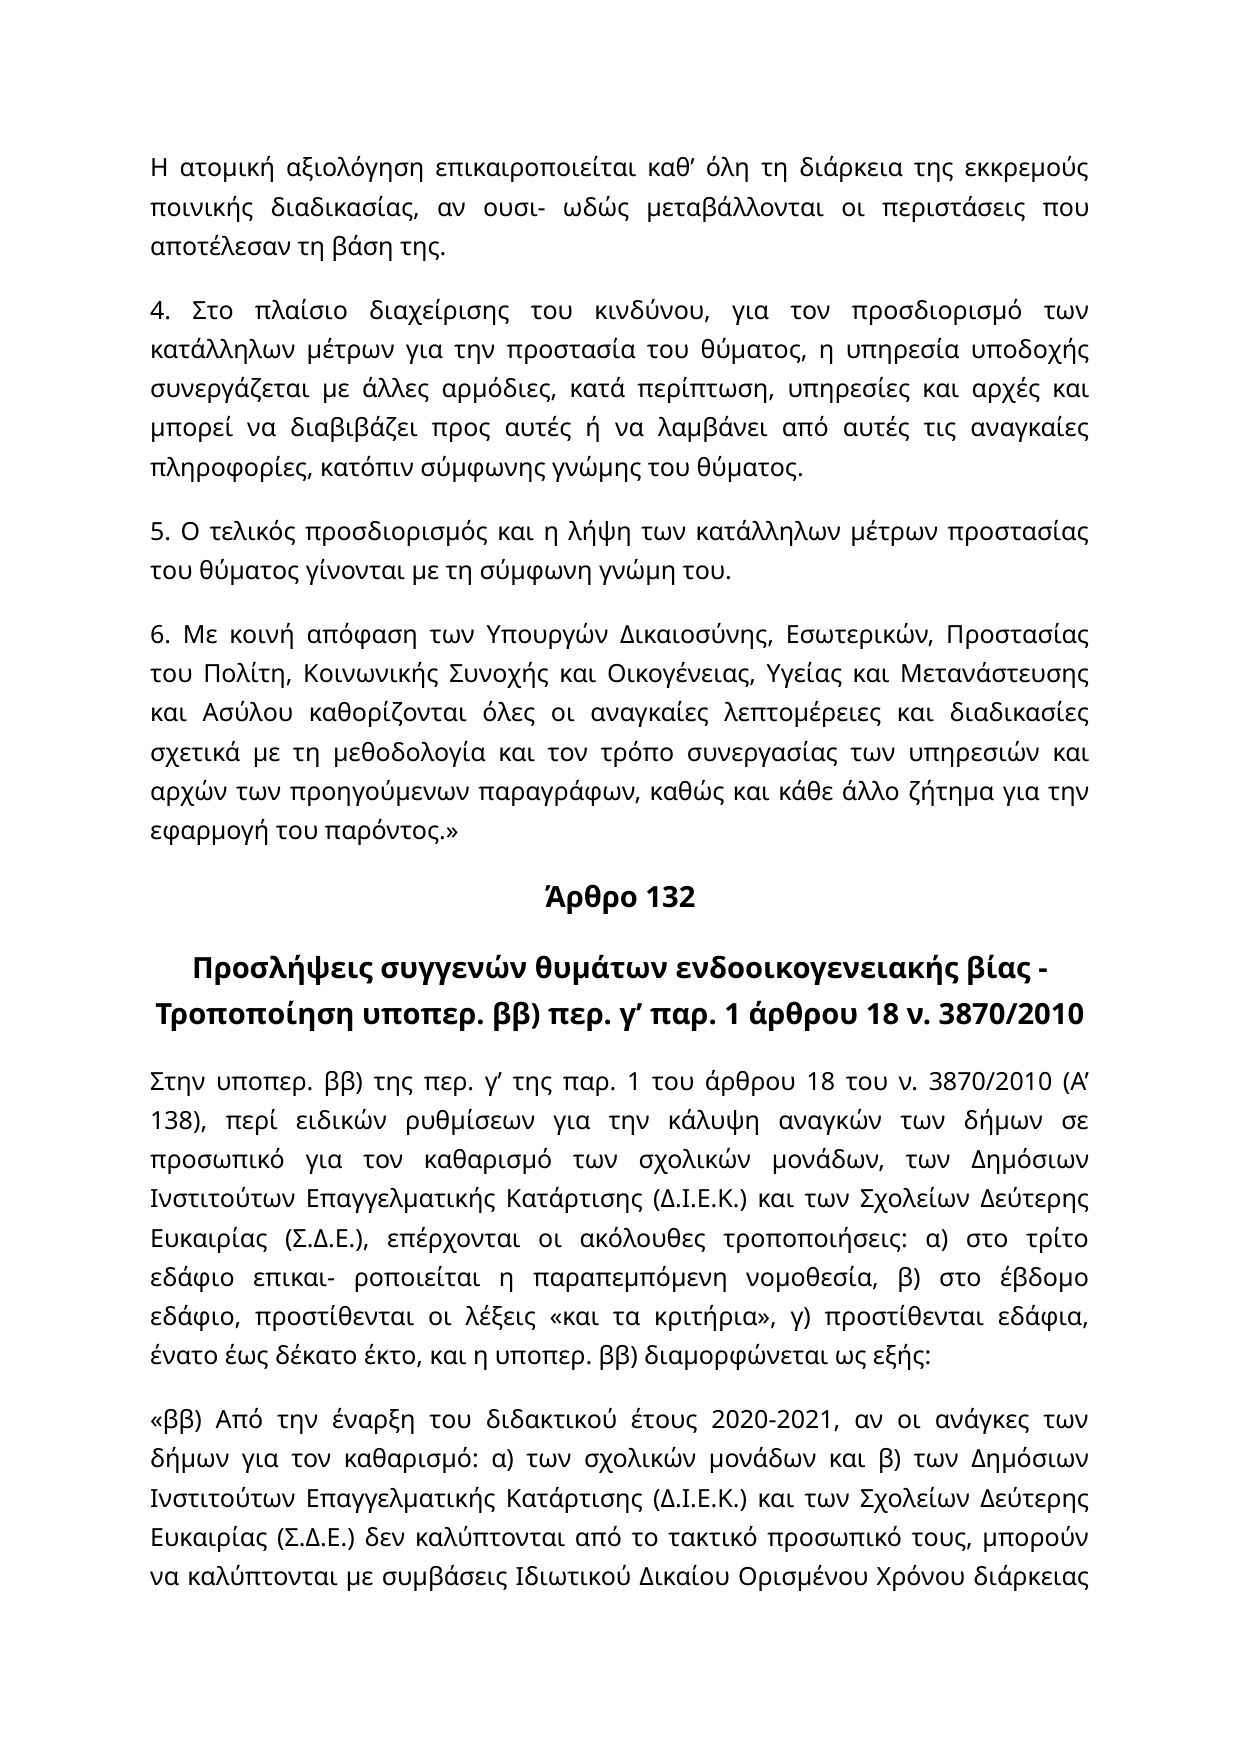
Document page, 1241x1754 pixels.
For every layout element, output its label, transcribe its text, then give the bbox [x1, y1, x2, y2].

text Στην υποπερ. ββ) της περ. γ’ της παρ. 1 του άρθρου 18 του ν. 3870/2010 (Α’ 138), περί ειδικών ρυθμίσεων για την κάλυψη αναγκών των δήμων σε προσωπικό για τον καθαρισμό των σχολικών μονάδων, των Δημόσιων Ινστιτούτων Επαγγελματικής Κατάρτισης (Δ.Ι.Ε.Κ.) και των Σχολείων Δεύτερης Ευκαιρίας (Σ.Δ.Ε.), επέρχονται οι ακόλουθες τροποποιήσεις: α) στο τρίτο εδάφιο επικαι- ροποιείται η παραπεμπόμενη νομοθεσία, β) στο έβδομο εδάφιο, προστίθενται οι λέξεις «και τα κριτήρια», γ) προστίθενται εδάφια, ένατο έως δέκατο έκτο, και η υποπερ. ββ) διαμορφώνεται ως εξής: [150, 1063, 1090, 1372]
text 6. Με κοινή απόφαση των Υπουργών Δικαιοσύνης, Εσωτερικών, Προστασίας του Πολίτη, Κοινωνικής Συνοχής και Οικογένειας, Υγείας και Μετανάστευσης και Ασύλου καθορίζονται όλες οι αναγκαίες λεπτομέρειες και διαδικασίες σχετικά με τη μεθοδολογία και τον τρόπο συνεργασίας των υπηρεσιών και αρχών των προηγούμενων παραγράφων, καθώς και κάθε άλλο ζήτημα για την εφαρμογή του παρόντος.» [150, 617, 1090, 847]
text 4. Στο πλαίσιο διαχείρισης του κινδύνου, για τον προσδιορισμό των κατάλληλων μέτρων για την προστασία του θύματος, η υπηρεσία υποδοχής συνεργάζεται με άλλες αρμόδιες, κατά περίπτωση, υπηρεσίες και αρχές και μπορεί να διαβιβάζει προς αυτές ή να λαμβάνει από αυτές τις αναγκαίες πληροφορίες, κατόπιν σύμφωνης γνώμης του θύματος. [150, 292, 1090, 483]
text «ββ) Από την έναρξη του διδακτικού έτους 2020-2021, αν οι ανάγκες των δήμων για τον καθαρισμό: α) των σχολικών μονάδων και β) των Δημόσιων Ινστιτούτων Επαγγελματικής Κατάρτισης (Δ.Ι.Ε.Κ.) και των Σχολείων Δεύτερης Ευκαιρίας (Σ.Δ.Ε.) δεν καλύπτονται από το τακτικό προσωπικό τους, μπορούν να καλύπτονται με συμβάσεις Ιδιωτικού Δικαίου Ορισμένου Χρόνου διάρκειας [150, 1402, 1090, 1593]
subtitle Προσλήψεις συγγενών θυμάτων ενδοοικογενειακής βίας - Τροποποίηση υποπερ. ββ) περ. γ’ παρ. 1 άρθρου 18 ν. 3870/2010 [150, 947, 1090, 1033]
text Η ατομική αξιολόγηση επικαιροποιείται καθ’ όλη τη διάρκεια της εκκρεμούς ποινικής διαδικασίας, αν ουσι- ωδώς μεταβάλλονται οι περιστάσεις που αποτέλεσαν τη βάση της. [150, 150, 1090, 262]
subtitle Άρθρο 132 [150, 877, 1090, 916]
text 5. Ο τελικός προσδιορισμός και η λήψη των κατάλληλων μέτρων προστασίας του θύματος γίνονται με τη σύμφωνη γνώμη του. [150, 513, 1090, 587]
